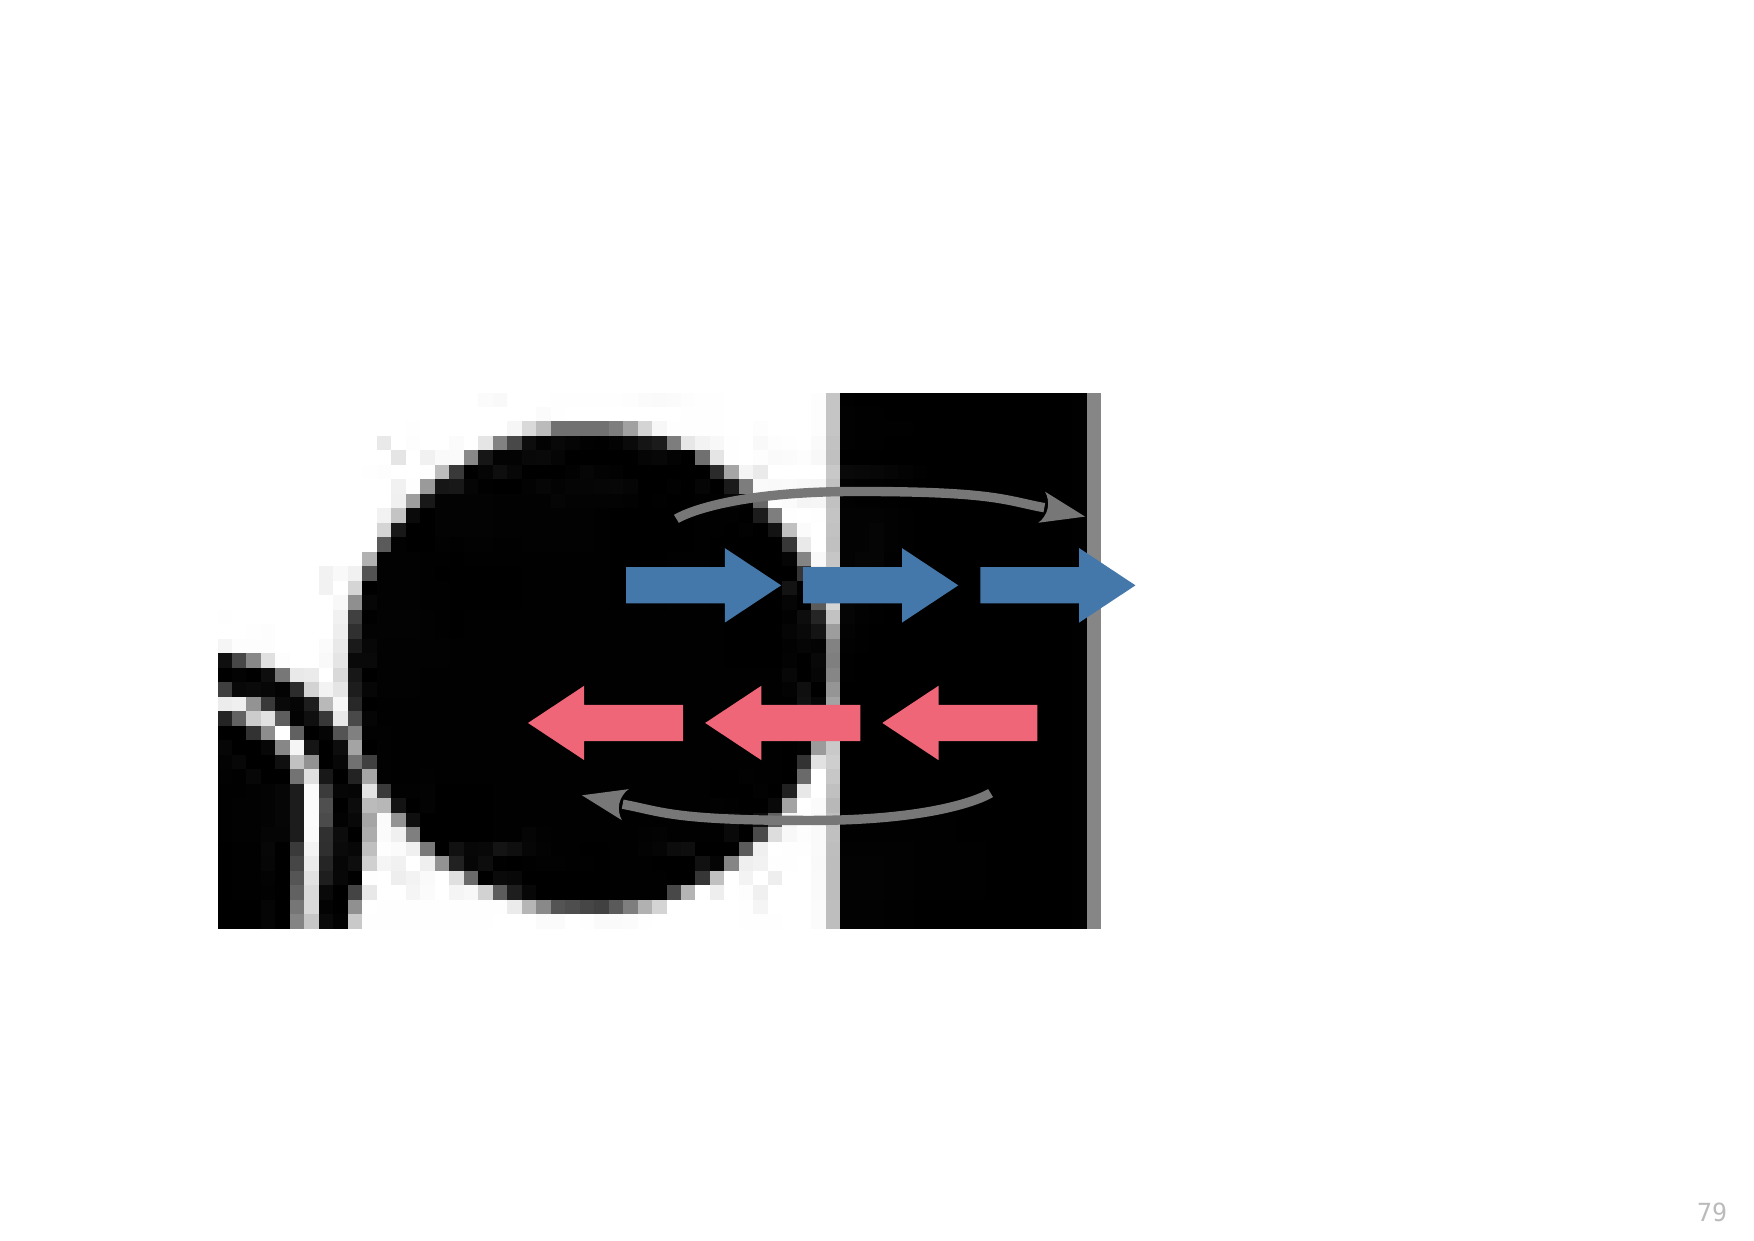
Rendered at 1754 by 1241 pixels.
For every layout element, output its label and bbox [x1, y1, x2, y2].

text_box [980, 548, 1136, 623]
text_box [626, 548, 782, 623]
picture [218, 393, 1116, 929]
text_box [528, 685, 684, 761]
text_box [882, 685, 1038, 761]
text_box [803, 548, 959, 623]
text_box [705, 685, 861, 761]
